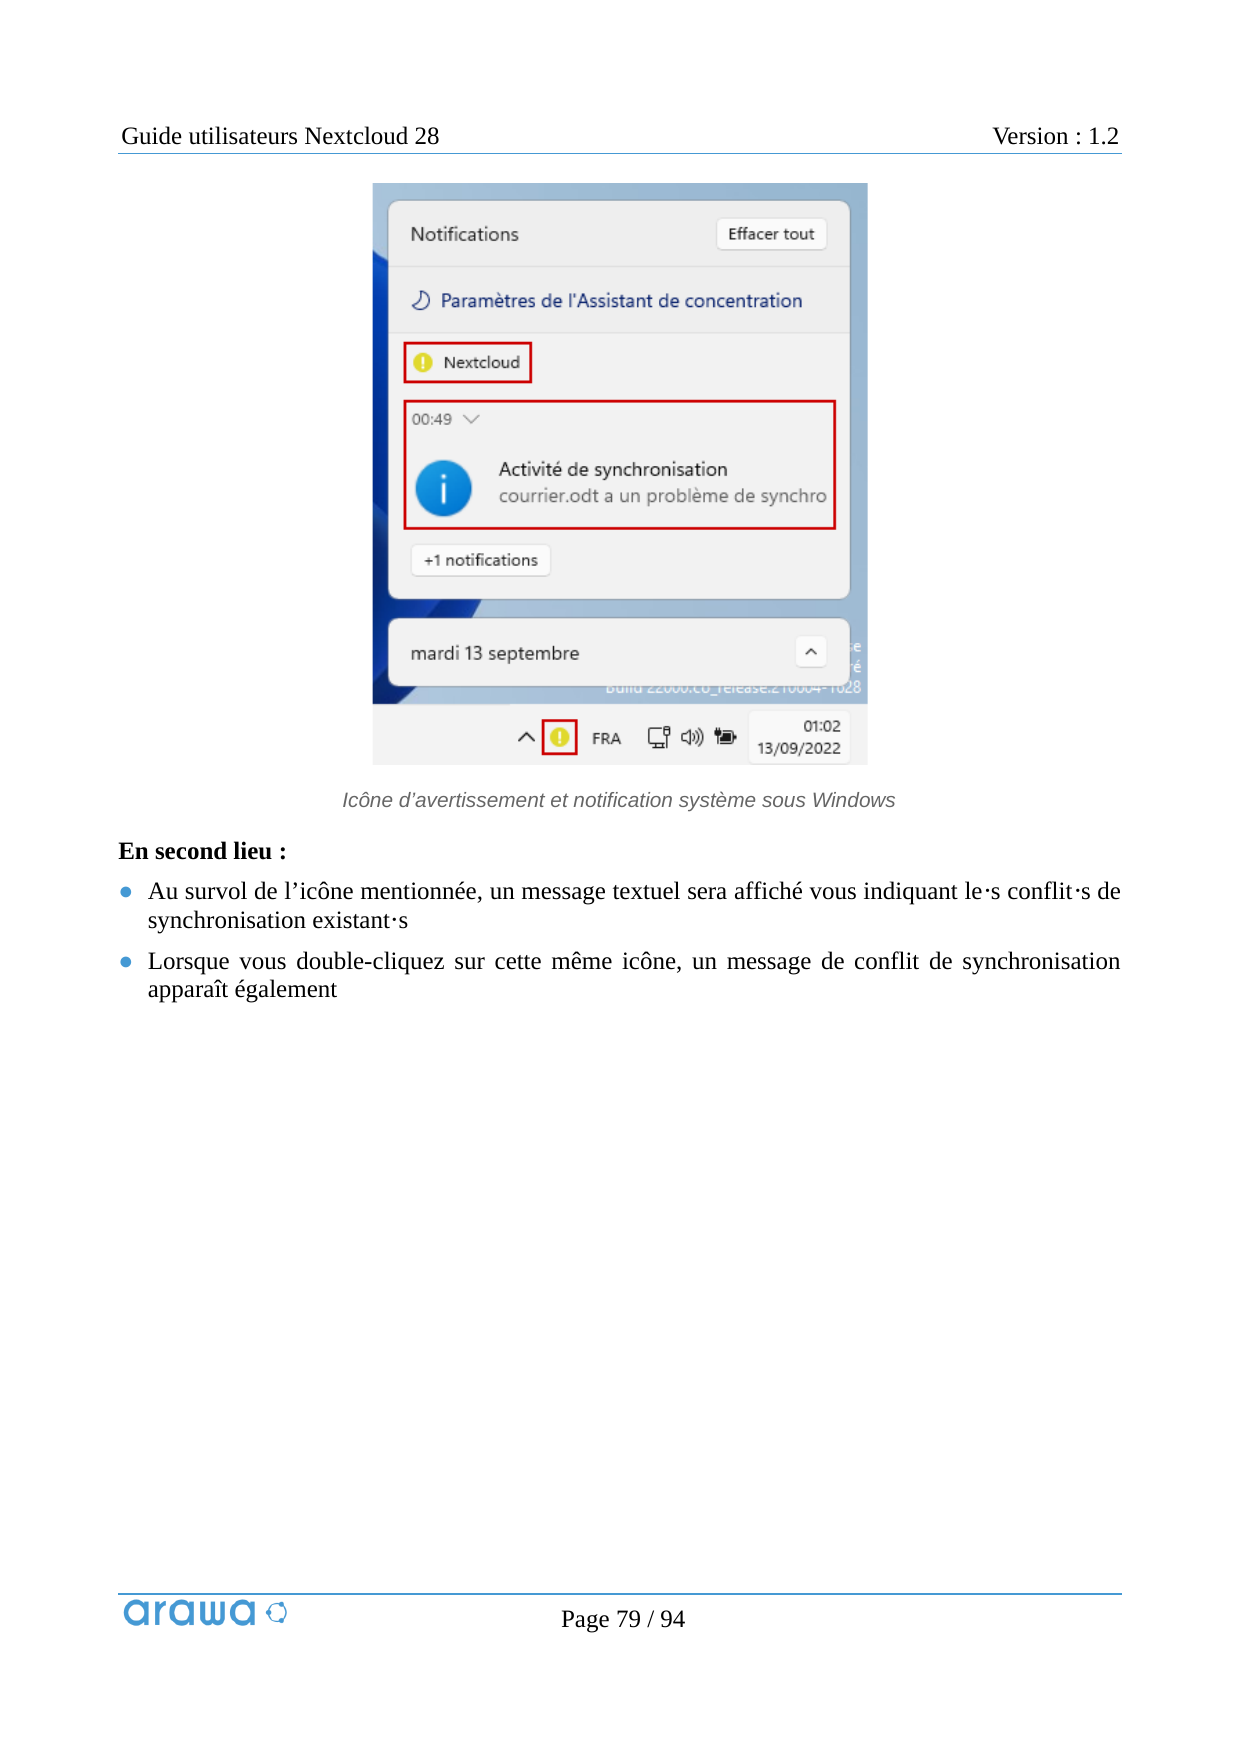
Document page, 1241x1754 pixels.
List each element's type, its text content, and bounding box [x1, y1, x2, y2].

picture [372, 183, 868, 765]
text Icône d’avertissement et notification système sous Windows [118, 788, 1122, 812]
list Au survol de l’icône mentionnée, un message textuel sera affiché vous indiquant le⋅s conflit⋅s de synchronisation existant⋅s [118, 876, 1122, 934]
list Lorsque vous double-cliquez sur cette même icône, un message de conflit de synchronisation apparaît également [118, 946, 1122, 1003]
text En second lieu : [118, 836, 1122, 865]
picture [121, 1597, 290, 1628]
